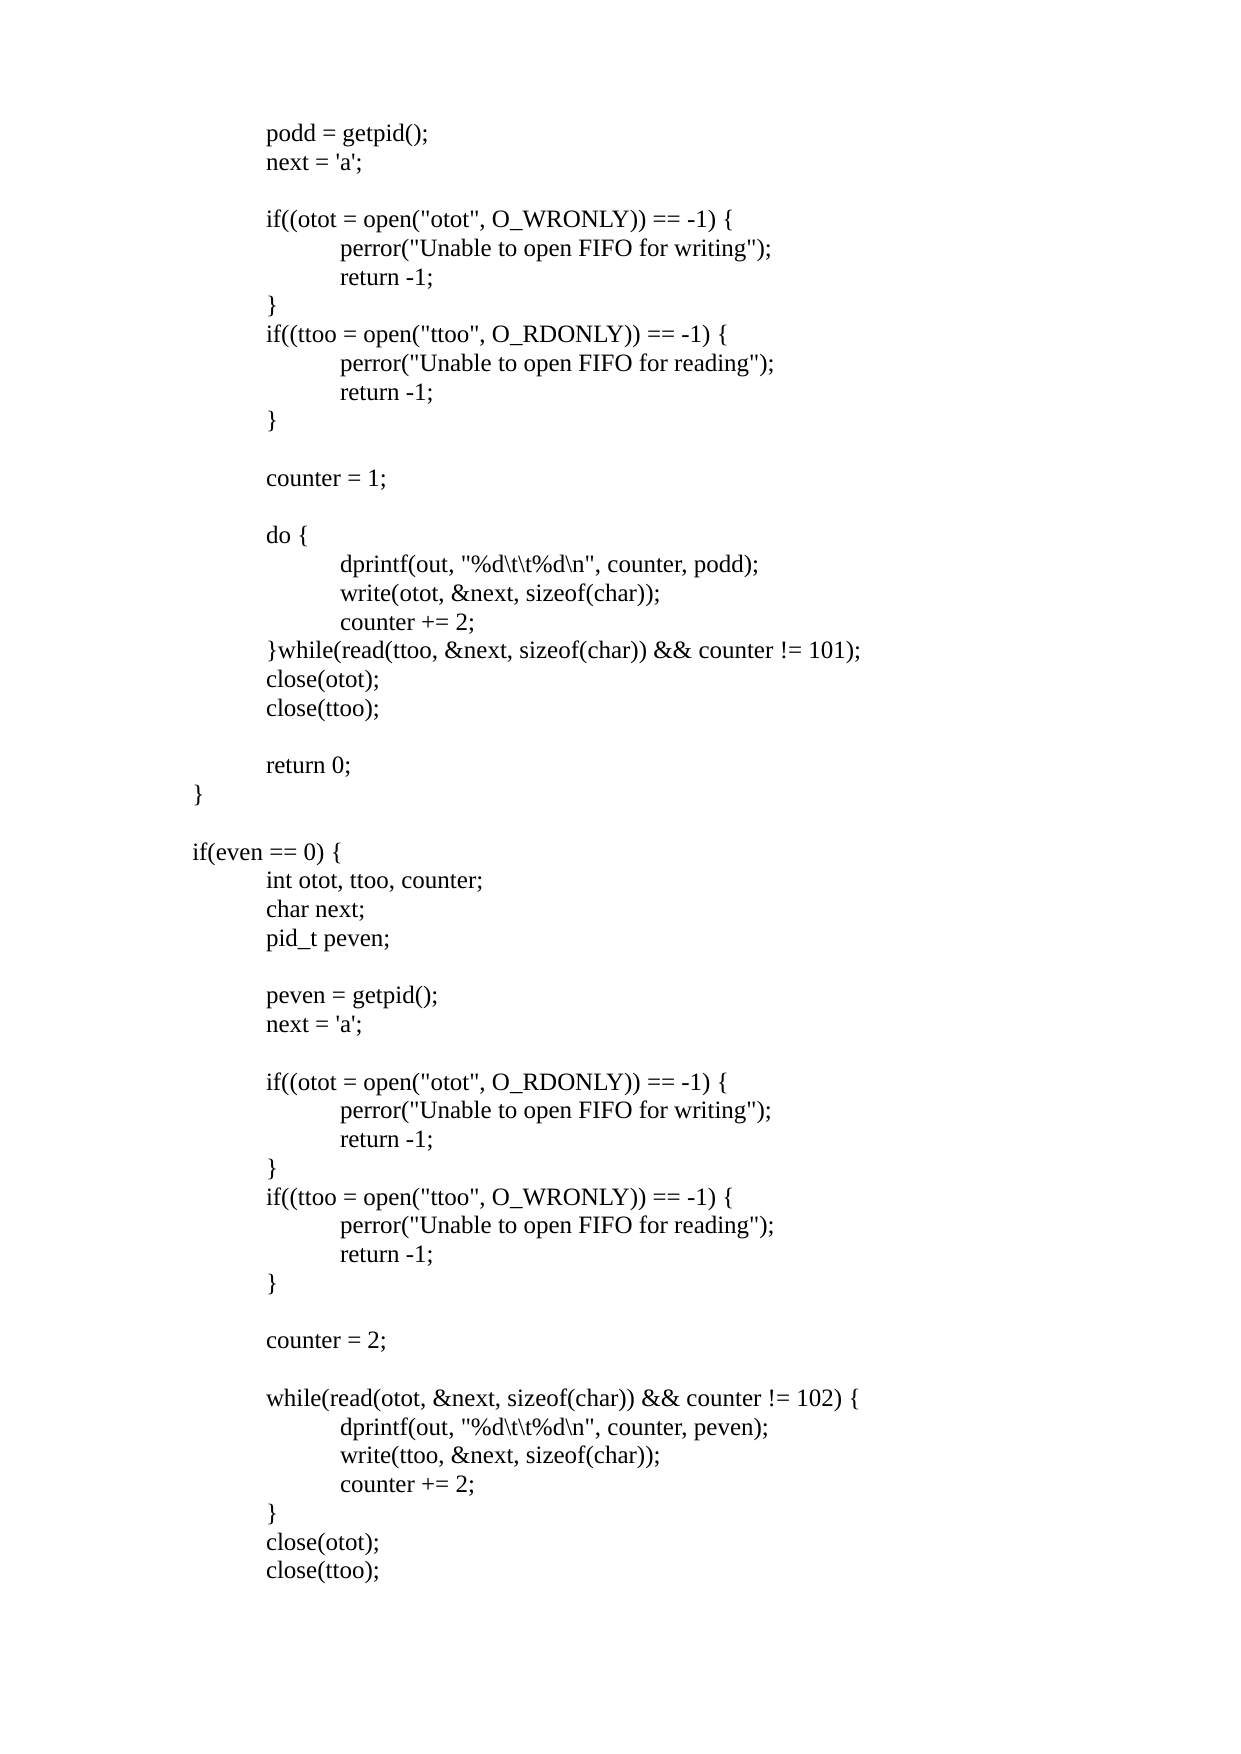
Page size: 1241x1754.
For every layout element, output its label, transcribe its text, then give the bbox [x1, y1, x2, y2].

text counter = 2; [118, 1326, 1122, 1354]
text close(ttoo); [118, 693, 1122, 722]
text if((ttoo = open("ttoo", O_WRONLY)) == -1) { [118, 1182, 1122, 1211]
text perror("Unable to open FIFO for reading"); [118, 348, 1122, 377]
text next = 'a'; [118, 147, 1122, 176]
text } [118, 1498, 1122, 1527]
text do { [118, 521, 1122, 549]
text peven = getpid(); [118, 981, 1122, 1009]
text perror("Unable to open FIFO for reading"); [118, 1211, 1122, 1239]
text } [118, 406, 1122, 434]
text close(ttoo); [118, 1556, 1122, 1584]
text write(otot, &next, sizeof(char)); [118, 578, 1122, 607]
text pid_t peven; [118, 923, 1122, 952]
text } [118, 291, 1122, 319]
text return -1; [118, 1239, 1122, 1268]
text return 0; [118, 751, 1122, 779]
text perror("Unable to open FIFO for writing"); [118, 1096, 1122, 1124]
text if(even == 0) { [118, 837, 1122, 866]
text int otot, ttoo, counter; [118, 866, 1122, 894]
text return -1; [118, 262, 1122, 291]
text if((otot = open("otot", O_RDONLY)) == -1) { [118, 1067, 1122, 1096]
text } [118, 1153, 1122, 1182]
text return -1; [118, 1124, 1122, 1153]
text while(read(otot, &next, sizeof(char)) && counter != 102) { [118, 1383, 1122, 1412]
text counter += 2; [118, 607, 1122, 636]
text dprintf(out, "%d\t\t%d\n", counter, peven); [118, 1412, 1122, 1441]
text if((ttoo = open("ttoo", O_RDONLY)) == -1) { [118, 319, 1122, 348]
text perror("Unable to open FIFO for writing"); [118, 233, 1122, 262]
text }while(read(ttoo, &next, sizeof(char)) && counter != 101); [118, 636, 1122, 664]
text char next; [118, 894, 1122, 923]
text close(otot); [118, 664, 1122, 693]
text } [118, 1268, 1122, 1297]
text } [118, 779, 1122, 808]
text podd = getpid(); [118, 118, 1122, 147]
text return -1; [118, 377, 1122, 406]
text write(ttoo, &next, sizeof(char)); [118, 1441, 1122, 1469]
text counter += 2; [118, 1469, 1122, 1498]
text close(otot); [118, 1527, 1122, 1556]
text next = 'a'; [118, 1009, 1122, 1038]
text dprintf(out, "%d\t\t%d\n", counter, podd); [118, 549, 1122, 578]
text if((otot = open("otot", O_WRONLY)) == -1) { [118, 204, 1122, 233]
text counter = 1; [118, 463, 1122, 492]
